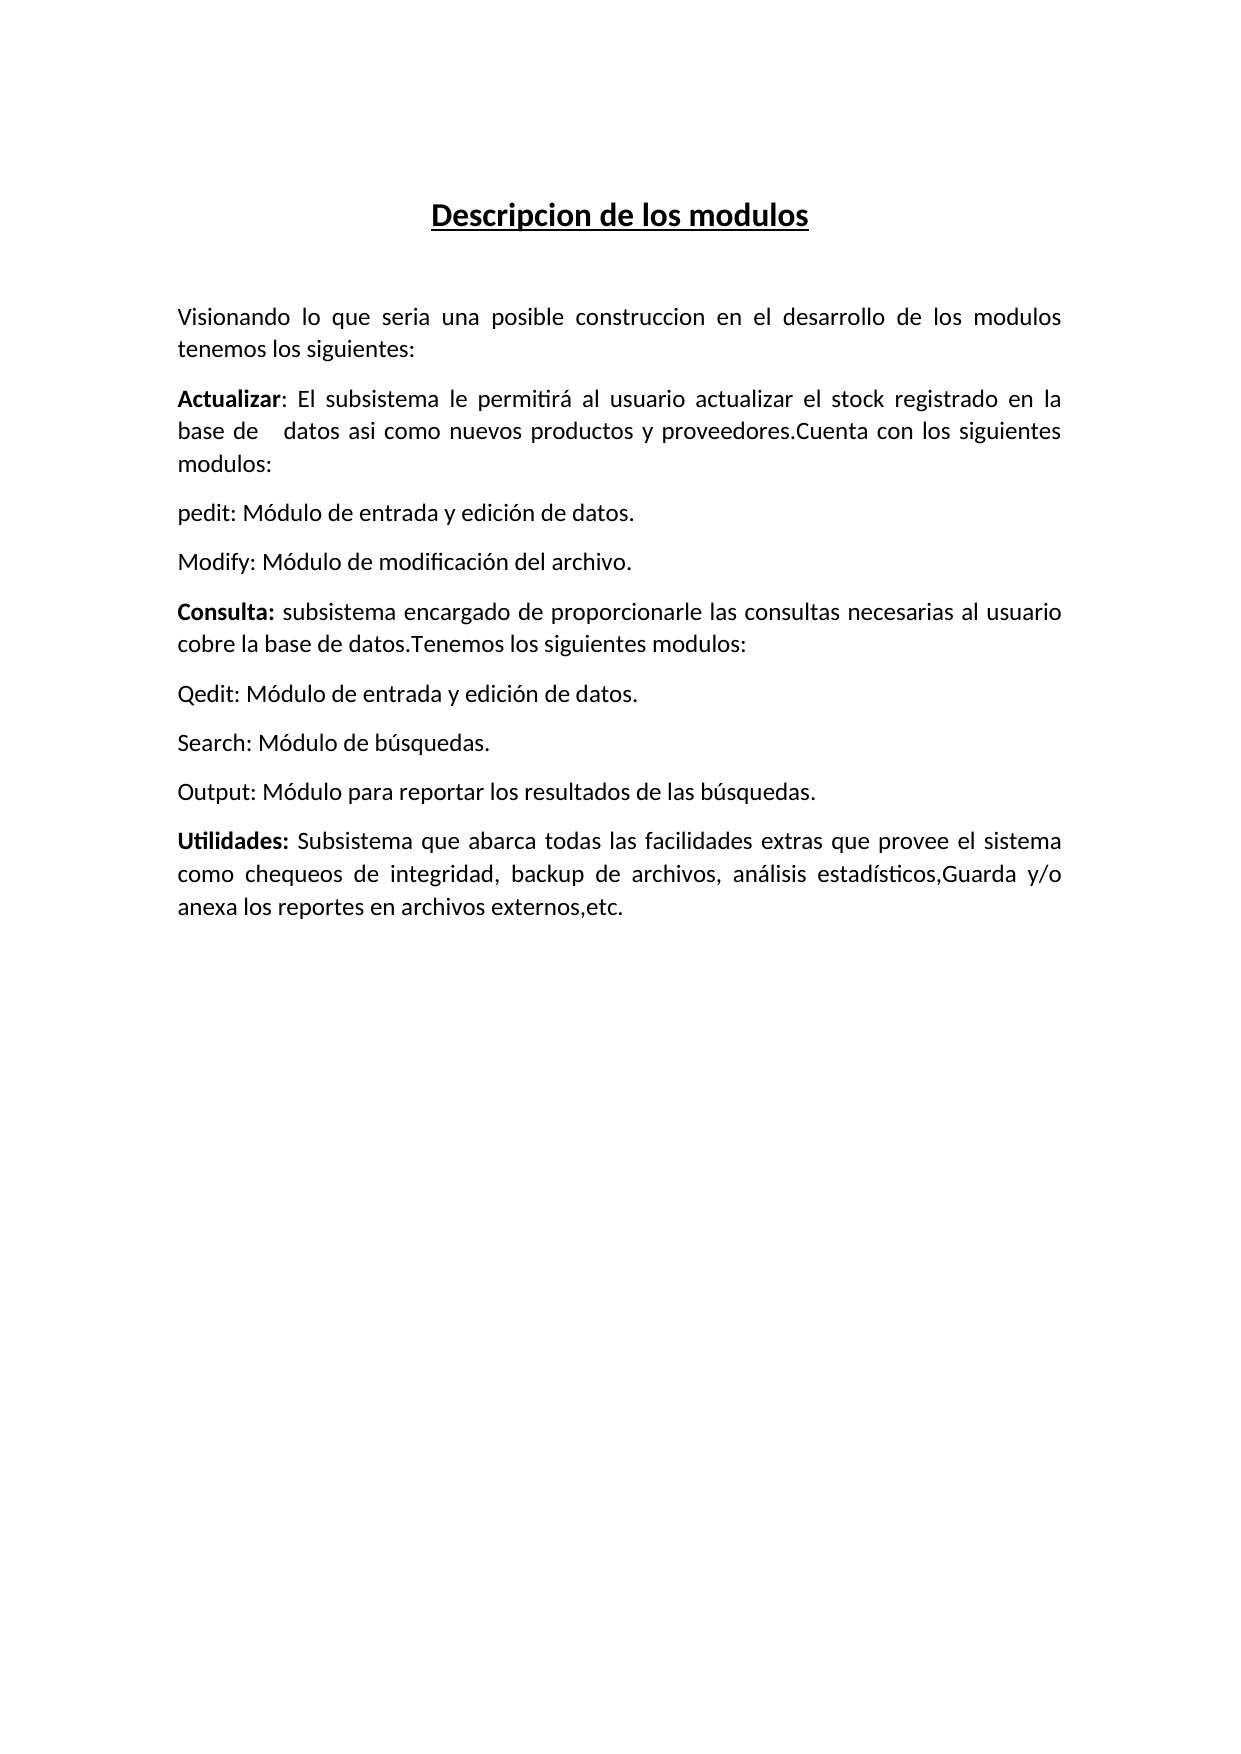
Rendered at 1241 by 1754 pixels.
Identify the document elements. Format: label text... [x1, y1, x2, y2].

text Qedit: Módulo de entrada y edición de datos. [177, 678, 1063, 708]
text Consulta: subsistema encargado de proporcionarle las consultas necesarias al usuario cobre la base de datos.Tenemos los siguientes modulos: [177, 596, 1063, 659]
text pedit: Módulo de entrada y edición de datos. [177, 497, 1063, 528]
text Search: Módulo de búsquedas. [177, 727, 1063, 757]
text Descripcion de los modulos [177, 194, 1063, 235]
text Visionando lo que seria una posible construccion en el desarrollo de los modulos tenemos los siguientes: [177, 301, 1063, 364]
text Actualizar: El subsistema le permitirá al usuario actualizar el stock registrado en la base de datos asi como nuevos productos y proveedores.Cuenta con los siguientes modulos: [177, 383, 1063, 478]
text Output: Módulo para reportar los resultados de las búsquedas. [177, 776, 1063, 807]
text Modify: Módulo de modificación del archivo. [177, 547, 1063, 577]
text Utilidades: Subsistema que abarca todas las facilidades extras que provee el sistema como chequeos de integridad, backup de archivos, análisis estadísticos,Guarda y/o anexa los reportes en archivos externos,etc. [177, 826, 1063, 921]
